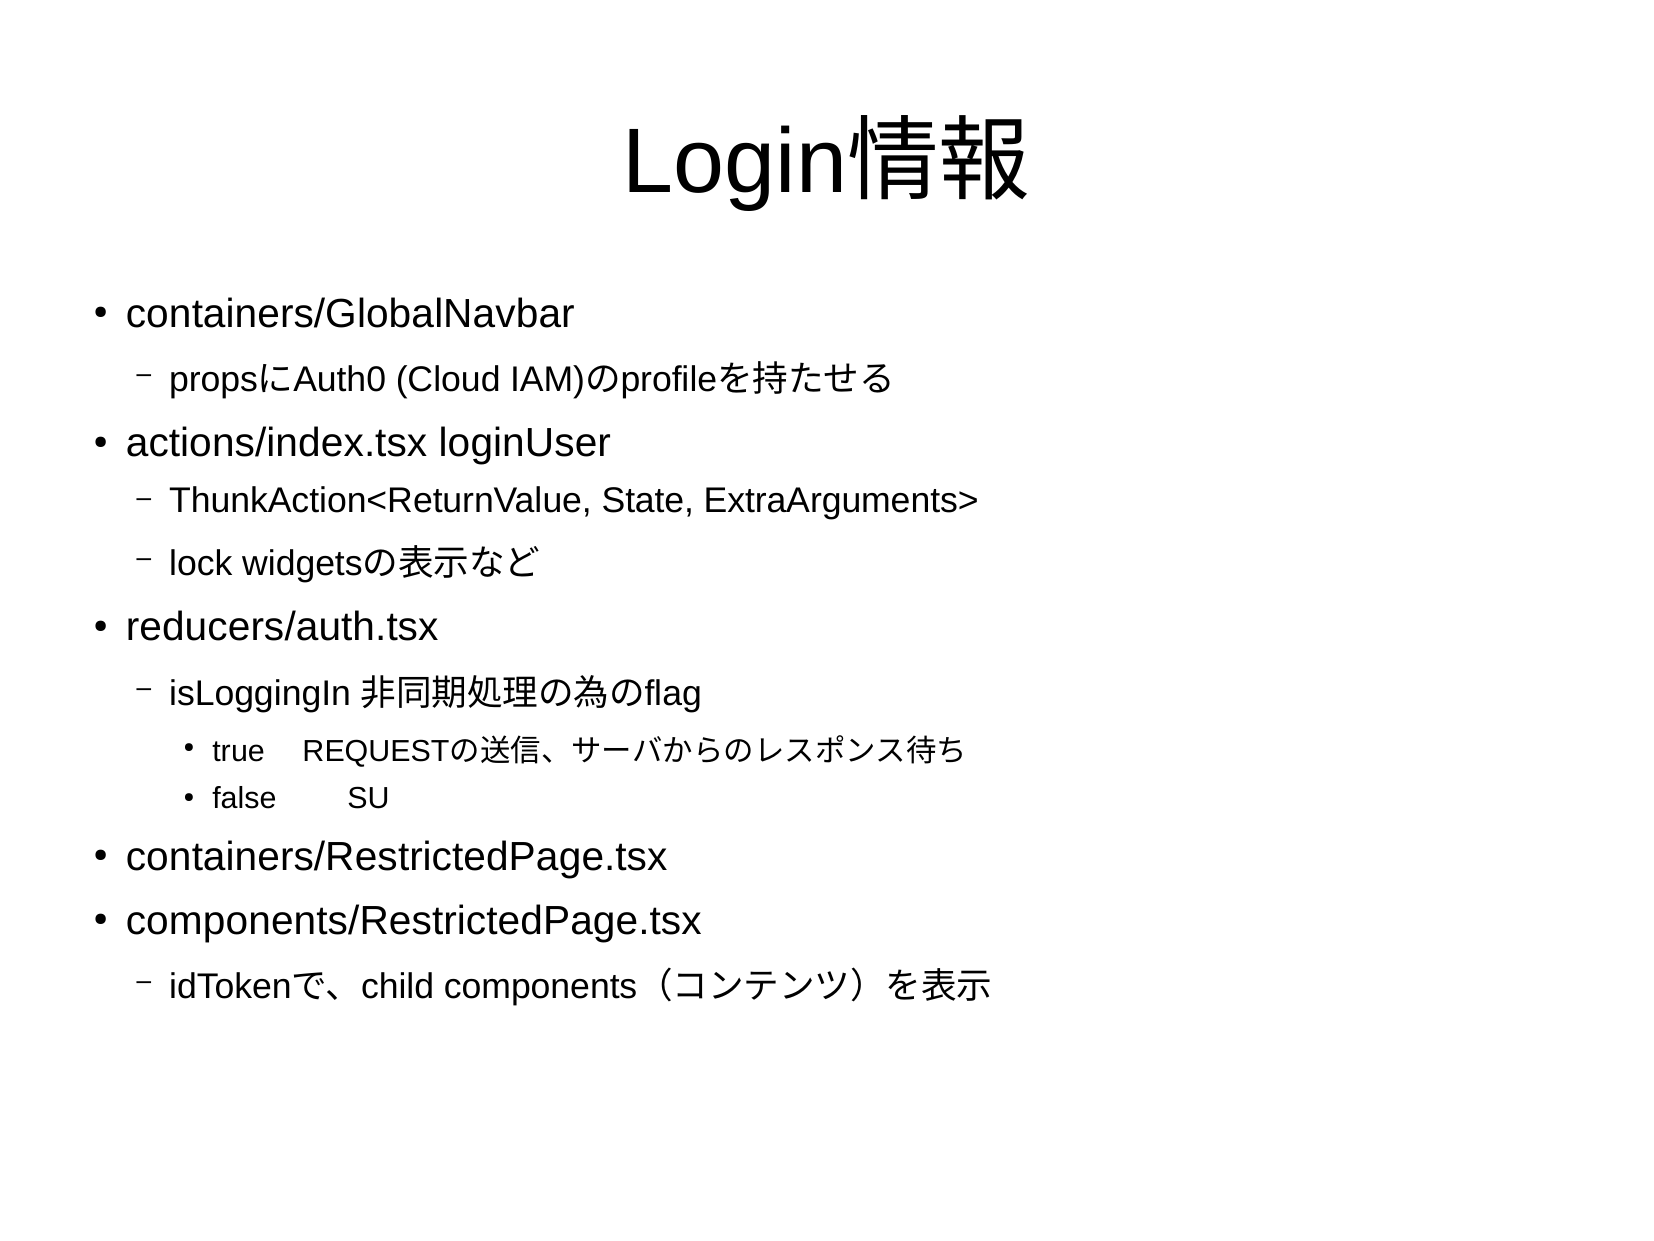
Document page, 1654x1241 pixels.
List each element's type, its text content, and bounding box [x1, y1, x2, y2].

title Login情報 [82, 49, 1571, 257]
list containers/GlobalNavbar propsにAuth0 (Cloud IAM)のprofileを持たせる actions/index.tsx loginUser ThunkAction<ReturnValue, State, ExtraArguments> lock widgetsの表示など reducers/auth.tsx isLoggingIn 非同期処理の為のflag true REQUESTの送信、サーバからのレスポンス待ち false SU containers/RestrictedPage.tsx components/RestrictedPage.tsx idTokenで、child components（コンテンツ）を表示 [82, 290, 1571, 1010]
